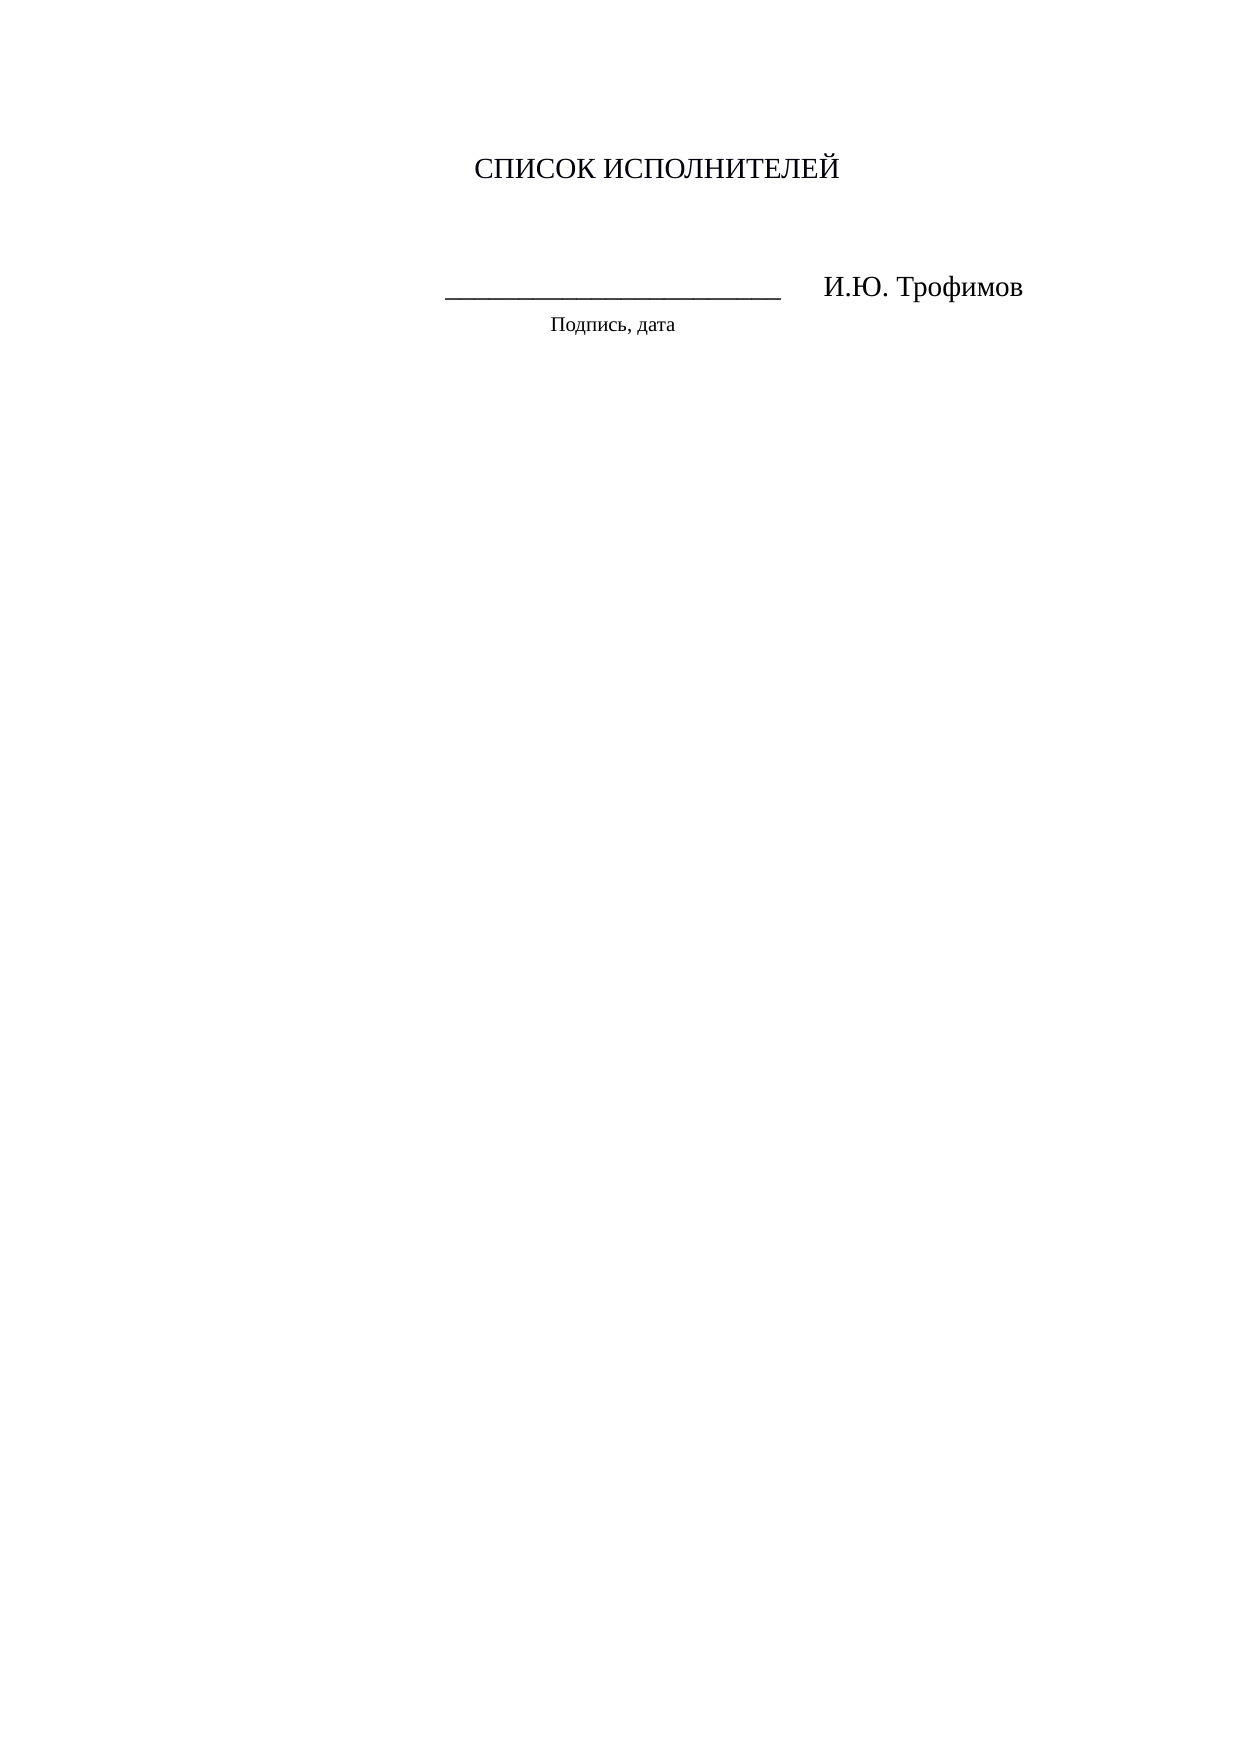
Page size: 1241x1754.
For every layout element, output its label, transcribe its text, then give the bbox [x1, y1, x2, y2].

table_cell [118, 370, 413, 403]
table_cell [414, 470, 812, 504]
table_cell [118, 269, 413, 302]
table_cell [118, 303, 413, 336]
table_cell [812, 370, 1092, 403]
table_cell [414, 403, 812, 437]
table_cell И.Ю. Трофимов [812, 269, 1092, 302]
table_cell [118, 437, 413, 470]
table_header [812, 202, 1092, 235]
table_cell [812, 235, 1092, 269]
table_header [414, 202, 812, 235]
table_cell [118, 235, 413, 269]
table_cell _______________________ [414, 269, 812, 302]
table_cell [414, 336, 812, 369]
table_cell [118, 504, 413, 537]
table_cell [414, 437, 812, 470]
table_cell [118, 403, 413, 437]
table_cell [812, 437, 1092, 470]
table_cell [118, 470, 413, 504]
table_cell [812, 504, 1092, 537]
table_cell [414, 504, 812, 537]
table_cell [812, 403, 1092, 437]
table_cell [812, 470, 1092, 504]
table_cell Подпись, дата [414, 303, 812, 336]
table_header [118, 202, 413, 235]
table_cell [414, 235, 812, 269]
table_cell [812, 336, 1092, 369]
table_cell [118, 336, 413, 369]
table_cell [414, 370, 812, 403]
table_cell [812, 303, 1092, 336]
subtitle СПИСОК ИСПОЛНИТЕЛЕЙ [118, 152, 1122, 185]
